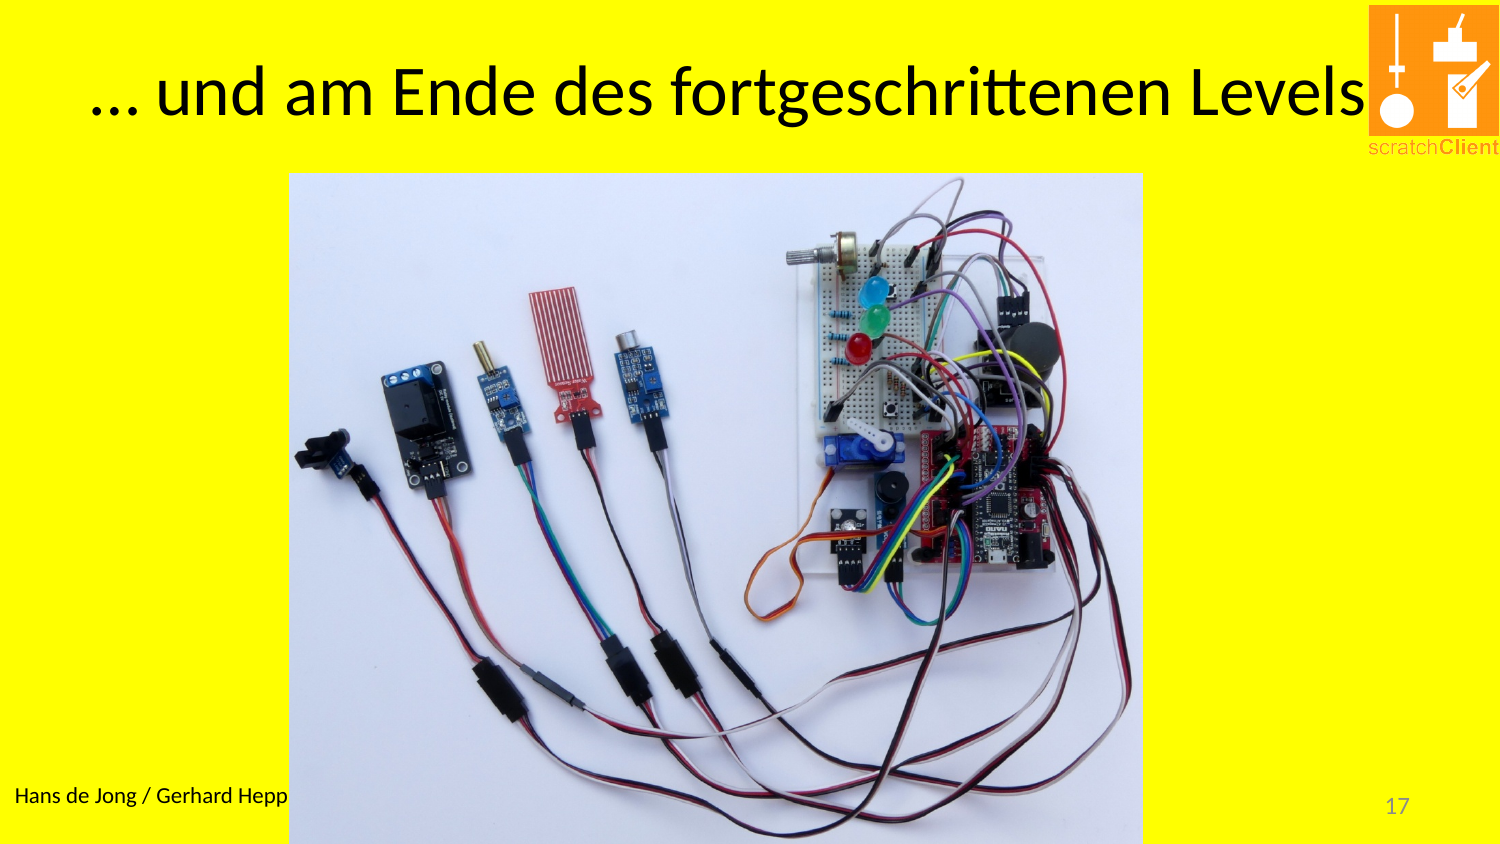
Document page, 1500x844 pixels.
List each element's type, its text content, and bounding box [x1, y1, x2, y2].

slide_number [1340, 782, 1425, 827]
picture [289, 173, 1143, 844]
title … und am Ende des fortgeschrittenen Levels [75, 0, 1425, 175]
picture [1425, 5, 1500, 160]
